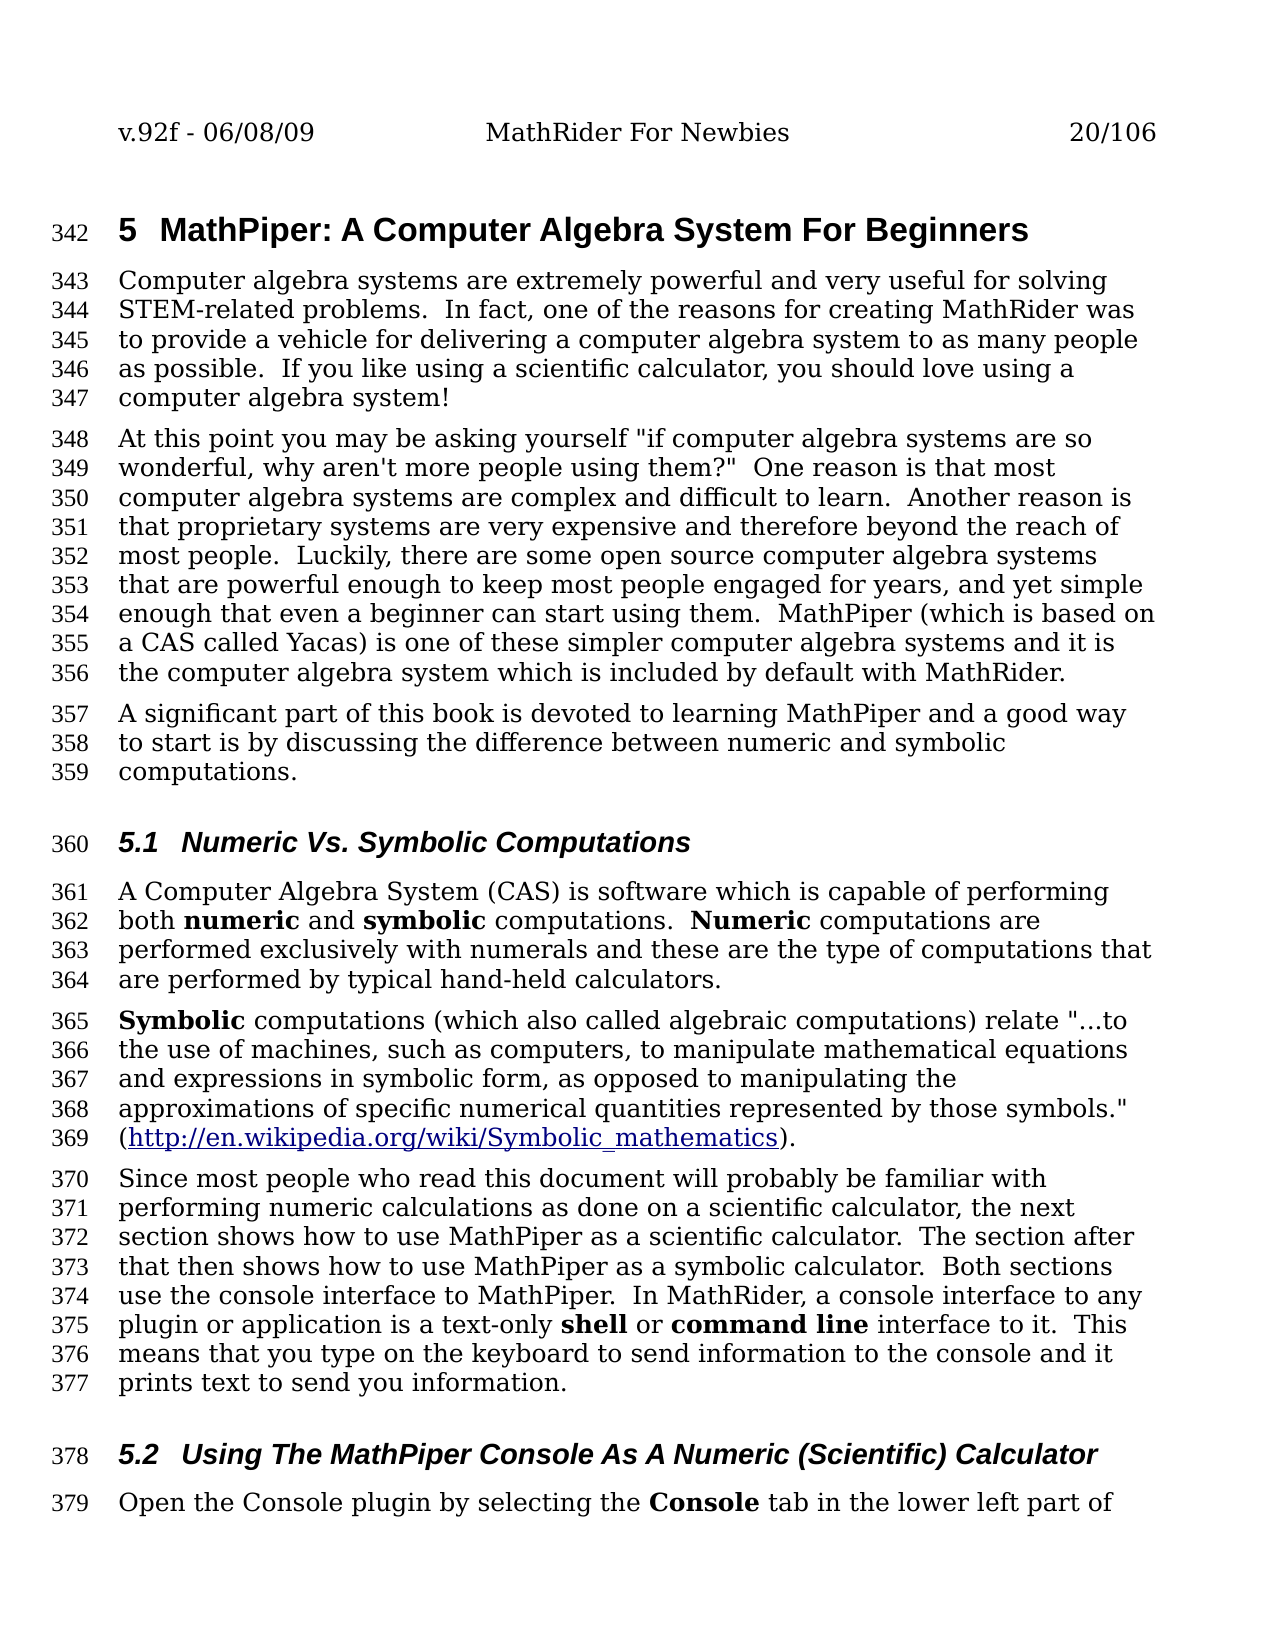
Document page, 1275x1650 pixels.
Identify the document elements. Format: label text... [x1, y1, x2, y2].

text Computer algebra systems are extremely powerful and very useful for solving STEM-related problems. In fact, one of the reasons for creating MathRider was to provide a vehicle for delivering a computer algebra system to as many people as possible. If you like using a scientific calculator, you should love using a computer algebra system! [118, 266, 1157, 412]
text A significant part of this book is devoted to learning MathPiper and a good way to start is by discussing the difference between numeric and symbolic computations. [118, 699, 1157, 786]
subtitle Numeric Vs. Symbolic Computations [118, 826, 1157, 859]
text A Computer Algebra System (CAS) is software which is capable of performing both numeric and symbolic computations. Numeric computations are performed exclusively with numerals and these are the type of computations that are performed by typical hand-held calculators. [118, 877, 1157, 994]
text Symbolic computations (which also called algebraic computations) relate "...to the use of machines, such as computers, to manipulate mathematical equations and expressions in symbolic form, as opposed to manipulating the approximations of specific numerical quantities represented by those symbols." (http://en.wikipedia.org/wiki/Symbolic_mathematics). [118, 1006, 1157, 1152]
subtitle MathPiper: A Computer Algebra System For Beginners [118, 210, 1157, 248]
text At this point you may be asking yourself "if computer algebra systems are so wonderful, why aren't more people using them?" One reason is that most computer algebra systems are complex and difficult to learn. Another reason is that proprietary systems are very expensive and therefore beyond the reach of most people. Luckily, there are some open source computer algebra systems that are powerful enough to keep most people engaged for years, and yet simple enough that even a beginner can start using them. MathPiper (which is based on a CAS called Yacas) is one of these simpler computer algebra systems and it is the computer algebra system which is included by default with MathRider. [118, 424, 1157, 687]
text Since most people who read this document will probably be familiar with performing numeric calculations as done on a scientific calculator, the next section shows how to use MathPiper as a scientific calculator. The section after that then shows how to use MathPiper as a symbolic calculator. Both sections use the console interface to MathPiper. In MathRider, a console interface to any plugin or application is a text-only shell or command line interface to it. This means that you type on the keyboard to send information to the console and it prints text to send you information. [118, 1164, 1157, 1398]
text Open the Console plugin by selecting the Console tab in the lower left part of [118, 1488, 1157, 1518]
subtitle Using The MathPiper Console As A Numeric (Scientific) Calculator [118, 1437, 1157, 1470]
